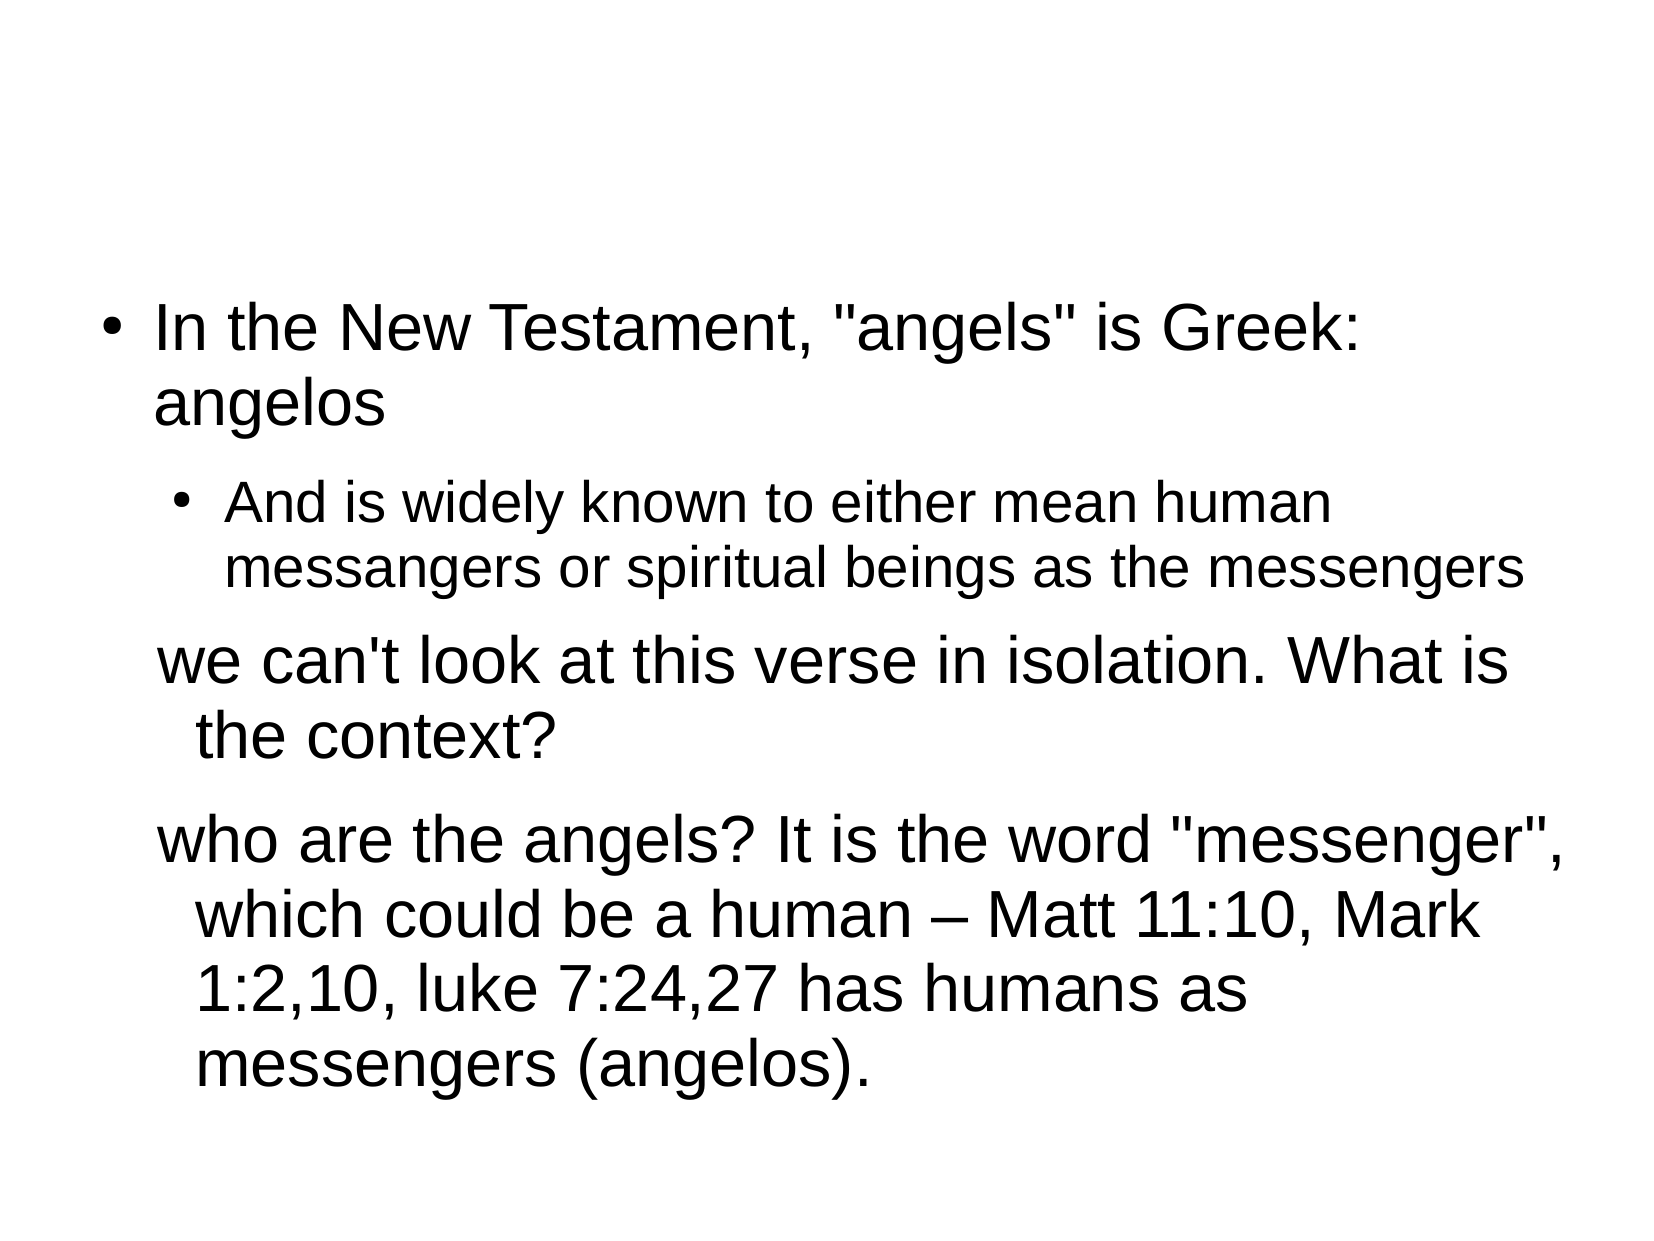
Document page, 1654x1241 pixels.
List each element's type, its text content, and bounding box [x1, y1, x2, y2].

list In the New Testament, "angels" is Greek: angelos And is widely known to either mean human messangers or spiritual beings as the messengers we can't look at this verse in isolation. What is the context? who are the angels? It is the word "messenger", which could be a human – Matt 11:10, Mark 1:2,10, luke 7:24,27 has humans as messengers (angelos). [82, 290, 1571, 1010]
